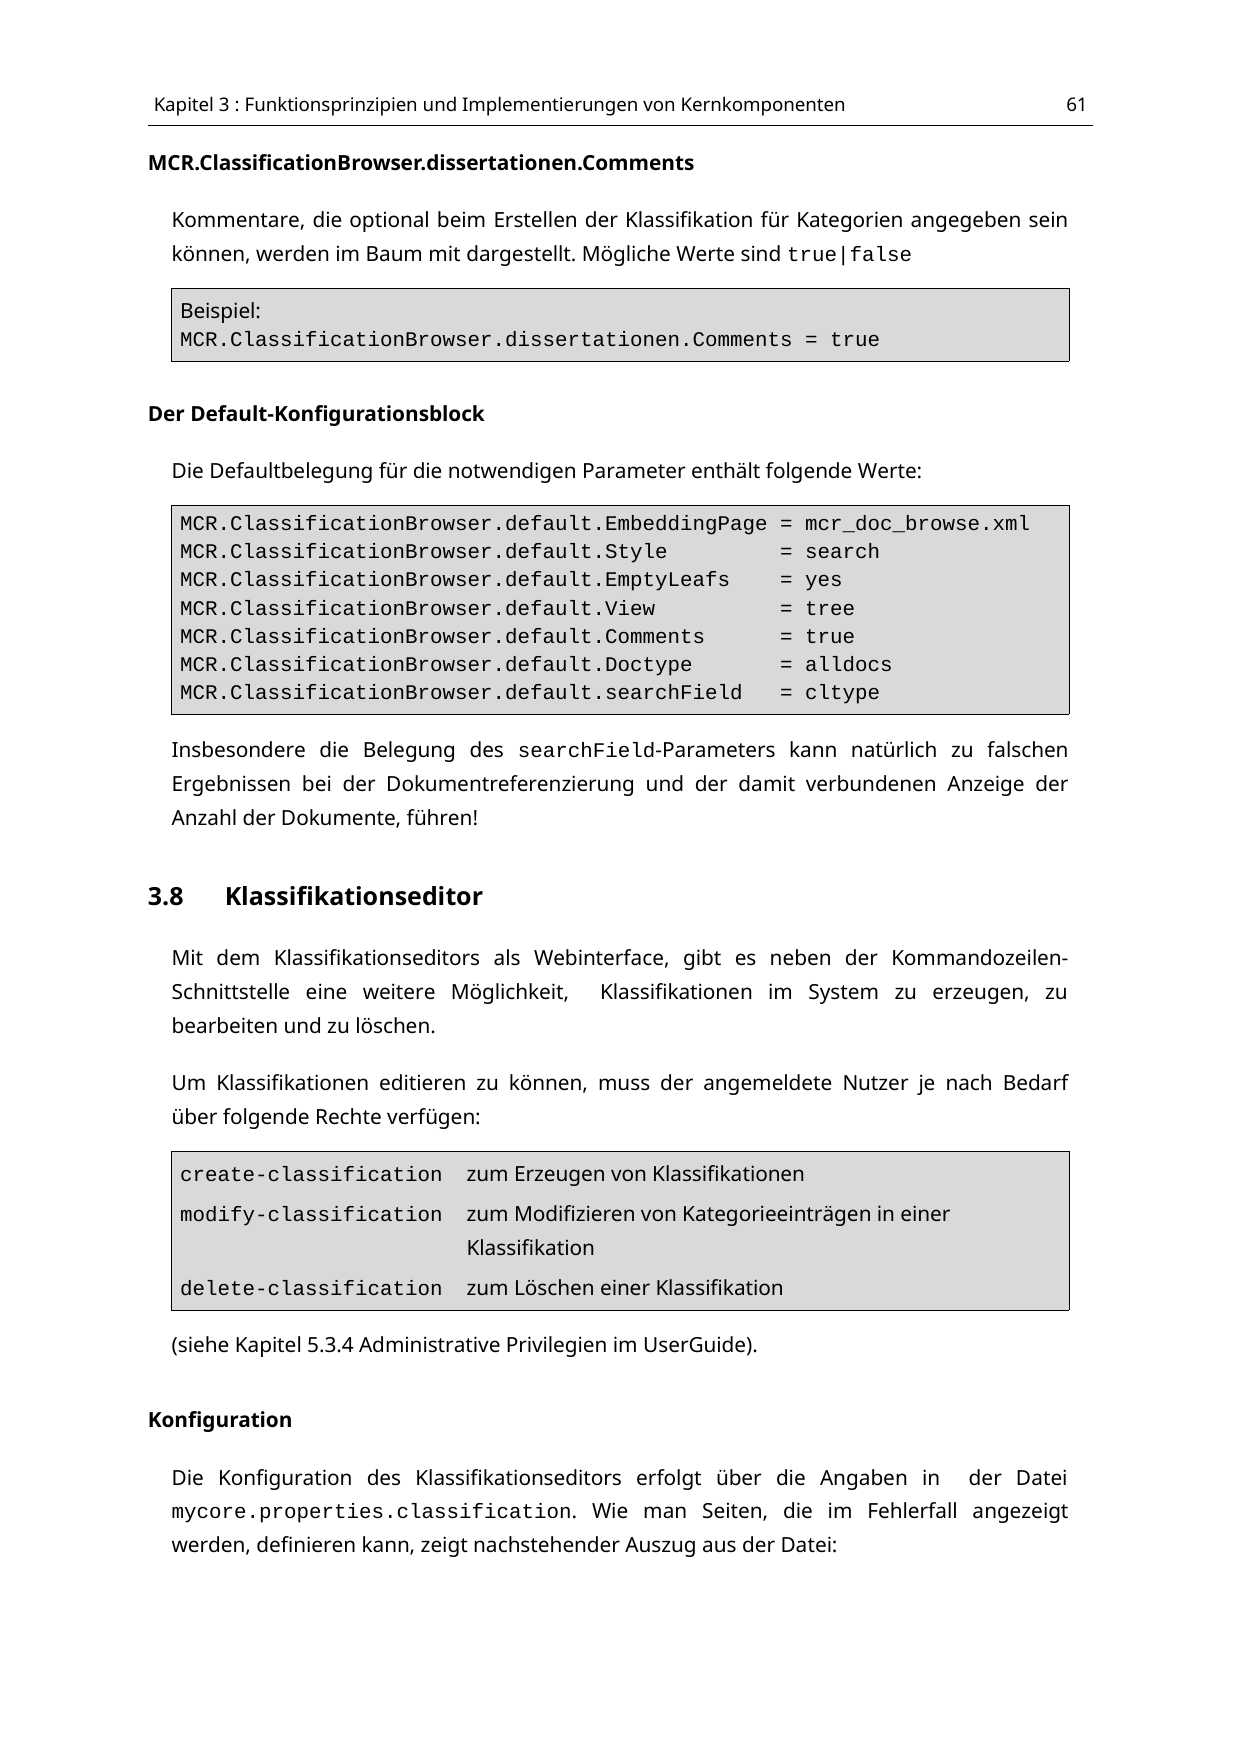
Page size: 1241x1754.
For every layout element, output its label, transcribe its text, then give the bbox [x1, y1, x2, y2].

text Die Defaultbelegung für die notwendigen Parameter enthält folgende Werte: [171, 456, 1069, 484]
text Beispiel: MCR.ClassificationBrowser.dissertationen.Comments = true [172, 289, 1069, 361]
text create-classification zum Erzeugen von Klassifikationen [172, 1152, 1069, 1188]
subtitle Klassifikationseditor [148, 879, 1092, 913]
text Mit dem Klassifikationseditors als Webinterface, gibt es neben der Kommandozeilen-Schnittstelle eine weitere Möglichkeit, Klassifikationen im System zu erzeugen, zu bearbeiten und zu löschen. [171, 943, 1069, 1039]
subtitle Der Default-Konfigurationsblock [148, 399, 1092, 427]
text Um Klassifikationen editieren zu können, muss der angemeldete Nutzer je nach Bedarf über folgende Rechte verfügen: [171, 1068, 1069, 1130]
subtitle Konfiguration [148, 1405, 1092, 1433]
text MCR.ClassificationBrowser.default.EmbeddingPage = mcr_doc_browse.xml MCR.ClassificationBrowser.default.Style = search MCR.ClassificationBrowser.default.EmptyLeafs = yes MCR.ClassificationBrowser.default.View = tree MCR.ClassificationBrowser.default.Comments = true MCR.ClassificationBrowser.default.Doctype = alldocs MCR.ClassificationBrowser.default.searchField = cltype [172, 506, 1069, 714]
text delete-classification zum Löschen einer Klassifikation [172, 1264, 1069, 1310]
text (siehe Kapitel 5.3.4 Administrative Privilegien im UserGuide). [171, 1330, 1069, 1358]
text Insbesondere die Belegung des searchField-Parameters kann natürlich zu falschen Ergebnissen bei der Dokumentreferenzierung und der damit verbundenen Anzeige der Anzahl der Dokumente, führen! [171, 735, 1069, 831]
text Die Konfiguration des Klassifikationseditors erfolgt über die Angaben in der Datei mycore.properties.classification. Wie man Seiten, die im Fehlerfall angezeigt werden, definieren kann, zeigt nachstehender Auszug aus der Datei: [171, 1463, 1069, 1559]
text modify-classification zum Modifizieren von Kategorieeinträgen in einer Klassifikation [172, 1191, 1069, 1261]
text Kommentare, die optional beim Erstellen der Klassifikation für Kategorien angegeben sein können, werden im Baum mit dargestellt. Mögliche Werte sind true|false [171, 205, 1069, 267]
subtitle MCR.ClassificationBrowser.dissertationen.Comments [148, 148, 1092, 176]
